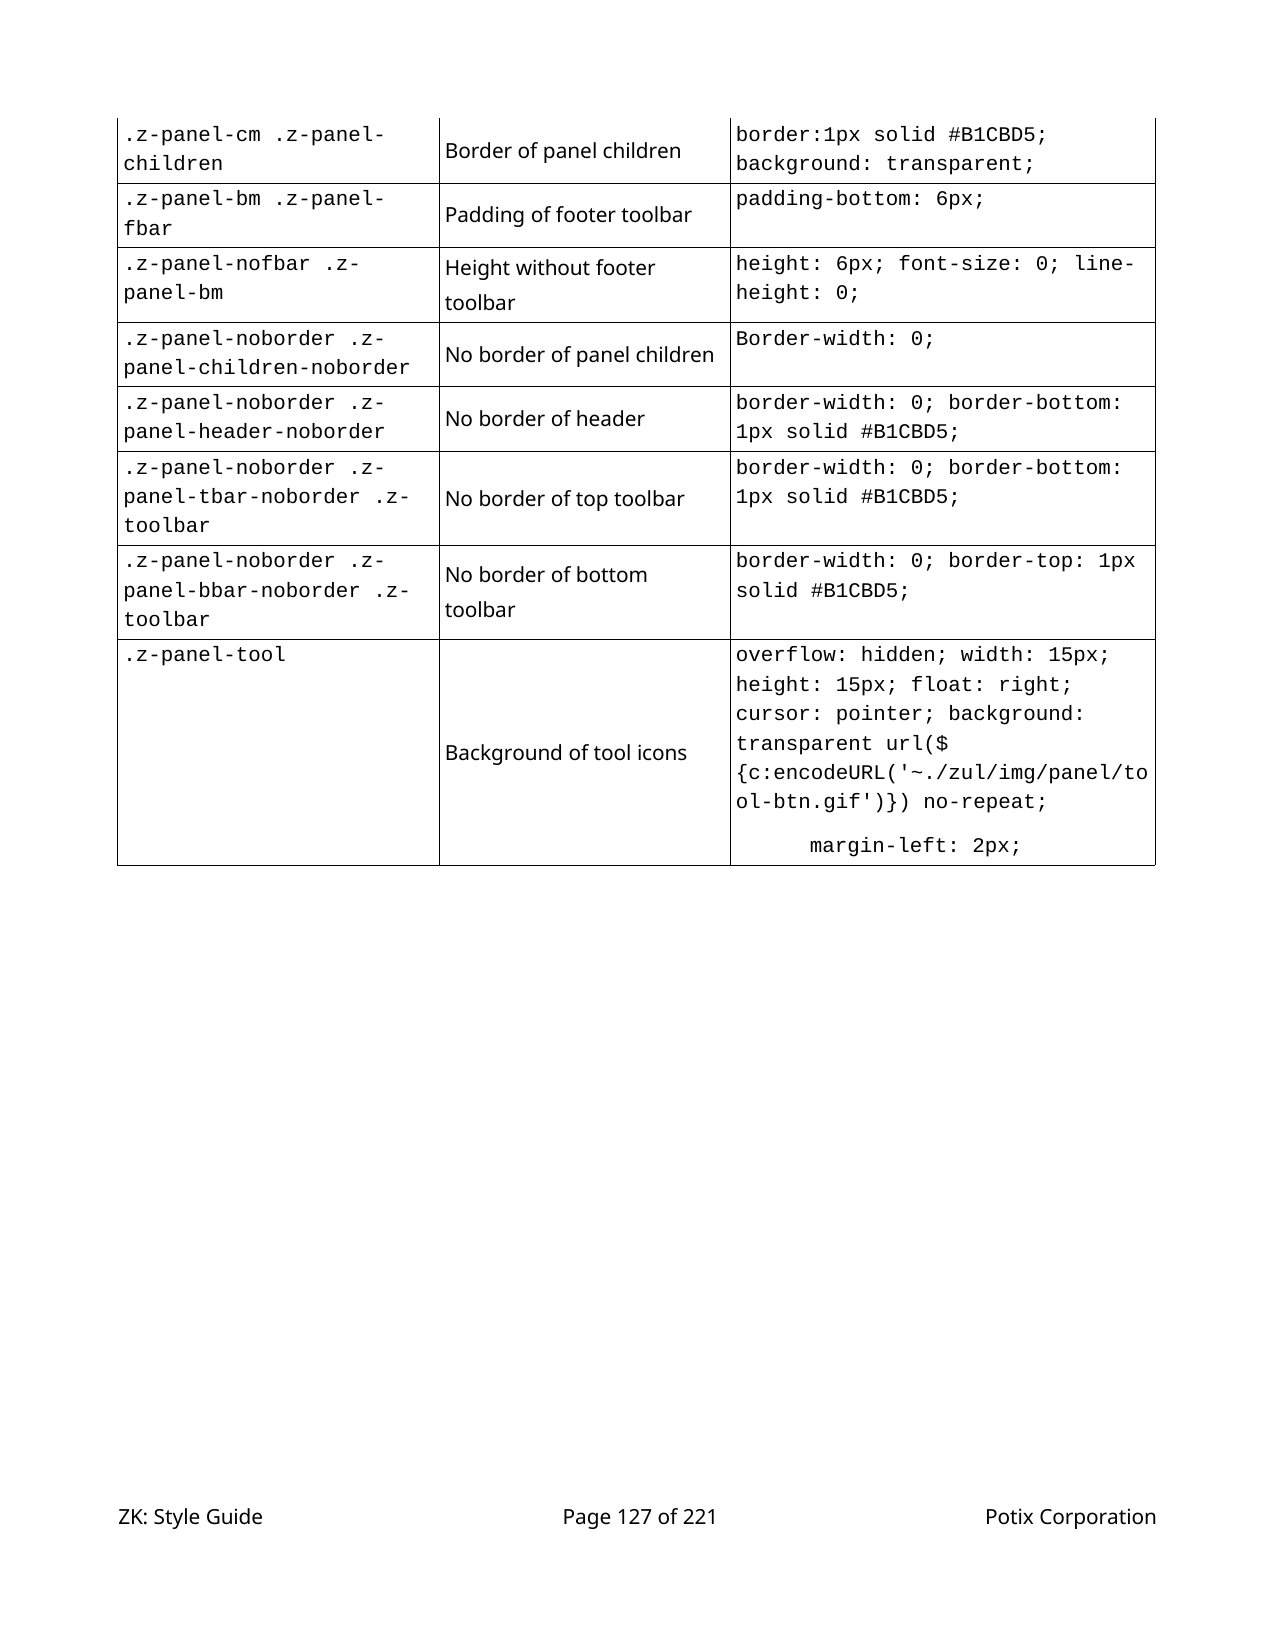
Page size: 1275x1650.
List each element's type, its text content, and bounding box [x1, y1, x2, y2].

table_cell overflow: hidden; width: 15px; height: 15px; float: right; cursor: pointer; background: transparent url(${c:encodeURL('~./zul/img/panel/tool-btn.gif')}) no-repeat; margin-left: 2px; [731, 640, 1155, 865]
table_cell .z-panel-noborder .z-panel-children-noborder [118, 323, 439, 386]
table_cell No border of panel children [440, 323, 730, 386]
table_cell border:1px solid #B1CBD5; background: transparent; [731, 118, 1155, 183]
table_cell border-width: 0; border-bottom: 1px solid #B1CBD5; [731, 387, 1155, 451]
table_cell border-width: 0; border-top: 1px solid #B1CBD5; [731, 546, 1155, 639]
table_cell border-width: 0; border-bottom: 1px solid #B1CBD5; [731, 452, 1155, 545]
table_cell Border-width: 0; [731, 323, 1155, 386]
table_cell Border of panel children [440, 118, 730, 183]
table_cell No border of bottom toolbar [440, 546, 730, 639]
table_cell Background of tool icons [440, 640, 730, 865]
table_cell .z-panel-tool [118, 640, 439, 865]
table_cell .z-panel-noborder .z-panel-header-noborder [118, 387, 439, 451]
table_cell .z-panel-noborder .z-panel-tbar-noborder .z-toolbar [118, 452, 439, 545]
table_cell Padding of footer toolbar [440, 184, 730, 247]
table_cell No border of top toolbar [440, 452, 730, 545]
table_cell .z-panel-noborder .z-panel-bbar-noborder .z-toolbar [118, 546, 439, 639]
table_cell padding-bottom: 6px; [731, 184, 1155, 247]
table_cell height: 6px; font-size: 0; line-height: 0; [731, 248, 1155, 322]
table_cell No border of header [440, 387, 730, 451]
table_cell .z-panel-nofbar .z-panel-bm [118, 248, 439, 322]
table_cell .z-panel-cm .z-panel-children [118, 118, 439, 183]
table_cell Height without footer toolbar [440, 248, 730, 322]
table_cell .z-panel-bm .z-panel-fbar [118, 184, 439, 247]
